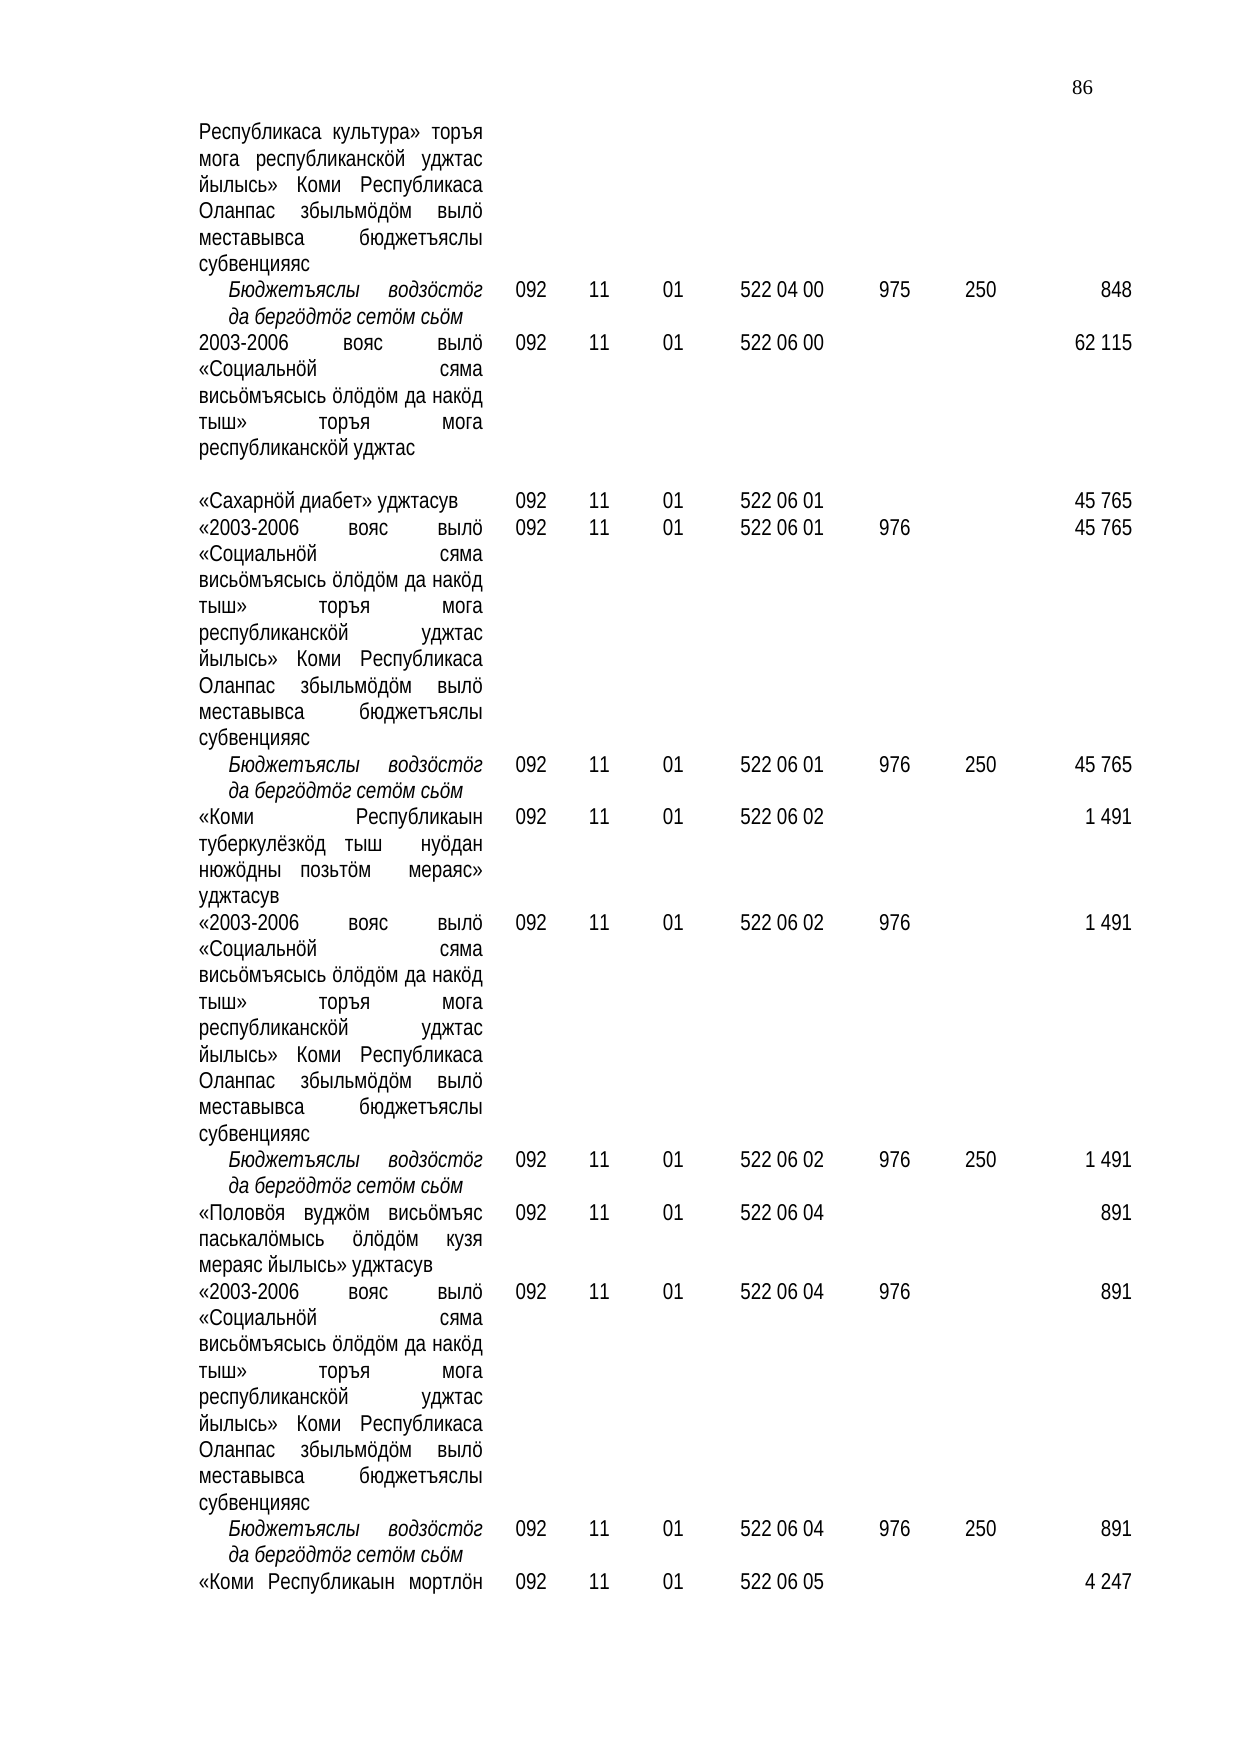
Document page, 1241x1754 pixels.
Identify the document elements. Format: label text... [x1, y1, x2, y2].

table_cell 62 115 [1021, 329, 1143, 487]
table_cell [1143, 909, 1240, 1146]
table_cell Бюджетъяслы водзöстöг да бергöдтöг сетöм сьöм [188, 1146, 494, 1199]
table_cell 092 [494, 487, 568, 513]
table_cell 01 [631, 1278, 716, 1515]
table_cell 1 491 [1021, 803, 1143, 909]
table_cell 092 [494, 1278, 568, 1515]
table_cell [941, 487, 1021, 513]
table_cell 522 06 01 [716, 487, 848, 513]
table_cell 01 [631, 514, 716, 751]
table_cell 11 [568, 487, 631, 513]
table_cell [1143, 276, 1240, 329]
table_cell «2003-2006 вояс вылö «Социальнöй сяма висьöмъясысь öлöдöм да накöд тыш» торъя мога республиканскöй уджтас йылысь» Коми Республикаса Оланпас збыльмöдöм вылö меставывса бюджетъяслы субвенцияяс [188, 514, 494, 751]
table_cell Бюджетъяслы водзöстöг да бергöдтöг сетöм сьöм [188, 276, 494, 329]
table_cell [716, 118, 848, 276]
table_cell 1 491 [1021, 1146, 1143, 1199]
table_cell 522 06 04 [716, 1199, 848, 1278]
table_cell 522 06 04 [716, 1278, 848, 1515]
table_cell 11 [568, 514, 631, 751]
table_cell 891 [1021, 1199, 1143, 1278]
table_cell 11 [568, 1199, 631, 1278]
table_cell 976 [849, 1515, 941, 1568]
table_cell 976 [849, 751, 941, 803]
table_cell 11 [568, 1515, 631, 1568]
table_cell [849, 487, 941, 513]
table_cell 976 [849, 1146, 941, 1199]
table_cell 11 [568, 1146, 631, 1199]
table_cell «2003-2006 вояс вылö «Социальнöй сяма висьöмъясысь öлöдöм да накöд тыш» торъя мога республиканскöй уджтас йылысь» Коми Республикаса Оланпас збыльмöдöм вылö меставывса бюджетъяслы субвенцияяс [188, 1278, 494, 1515]
table_cell Бюджетъяслы водзöстöг да бергöдтöг сетöм сьöм [188, 751, 494, 803]
table_cell 45 765 [1021, 514, 1143, 751]
table_cell 1 491 [1021, 909, 1143, 1146]
table_cell 092 [494, 803, 568, 909]
table_cell 976 [849, 514, 941, 751]
table_cell 01 [631, 909, 716, 1146]
table_cell [1143, 1515, 1240, 1568]
table_cell 11 [568, 1278, 631, 1515]
table_cell 092 [494, 514, 568, 751]
table_cell 522 06 02 [716, 909, 848, 1146]
table_cell [941, 1568, 1021, 1594]
table_cell 092 [494, 276, 568, 329]
table_cell 45 765 [1021, 487, 1143, 513]
table_cell 01 [631, 803, 716, 909]
table_cell «Коми Республикаын мортлöн [188, 1568, 494, 1594]
table_cell [941, 1199, 1021, 1278]
table_cell 01 [631, 487, 716, 513]
table_cell «Сахарнöй диабет» уджтасув [188, 487, 494, 513]
table_cell [1143, 487, 1240, 513]
table_cell 11 [568, 276, 631, 329]
table_cell [1143, 514, 1240, 751]
table_cell [1143, 329, 1240, 487]
table_cell [849, 803, 941, 909]
table_cell [494, 118, 568, 276]
table_cell 522 06 02 [716, 803, 848, 909]
table_cell 250 [941, 276, 1021, 329]
table_cell 848 [1021, 276, 1143, 329]
table_cell 092 [494, 909, 568, 1146]
table_cell Республикаса культура» торъя мога республиканскöй уджтас йылысь» Коми Республикаса Оланпас збыльмöдöм вылö меставывса бюджетъяслы субвенцияяс [188, 118, 494, 276]
table_cell 01 [631, 1515, 716, 1568]
table_cell 891 [1021, 1515, 1143, 1568]
table_cell 092 [494, 1199, 568, 1278]
table_cell 01 [631, 1146, 716, 1199]
table_cell 01 [631, 276, 716, 329]
table_cell [941, 909, 1021, 1146]
table_cell 976 [849, 909, 941, 1146]
table_cell [941, 803, 1021, 909]
table_cell 11 [568, 909, 631, 1146]
table_cell 092 [494, 1515, 568, 1568]
table_cell [1143, 1146, 1240, 1199]
table_cell 01 [631, 329, 716, 487]
table_cell «Коми Республикаын туберкулёзкöд тыш нуöдан нюжöдны позьтöм мераяс» уджтасув [188, 803, 494, 909]
table_cell 522 04 00 [716, 276, 848, 329]
table_cell 01 [631, 1568, 716, 1594]
table_cell [1021, 118, 1143, 276]
table_cell Бюджетъяслы водзöстöг да бергöдтöг сетöм сьöм [188, 1515, 494, 1568]
table_cell [849, 329, 941, 487]
table_cell 092 [494, 1146, 568, 1199]
table_cell 4 247 [1021, 1568, 1143, 1594]
table_cell 11 [568, 803, 631, 909]
table_cell 250 [941, 1146, 1021, 1199]
table_cell [631, 118, 716, 276]
table_cell [1143, 1199, 1240, 1278]
table_cell 250 [941, 751, 1021, 803]
table_cell [1143, 118, 1240, 276]
table_cell [849, 118, 941, 276]
table_cell [941, 1278, 1021, 1515]
table_cell 11 [568, 329, 631, 487]
table_cell [849, 1199, 941, 1278]
table_cell 092 [494, 751, 568, 803]
table_cell 522 06 04 [716, 1515, 848, 1568]
table_cell 522 06 02 [716, 1146, 848, 1199]
table_cell [941, 118, 1021, 276]
table_cell «2003-2006 вояс вылö «Социальнöй сяма висьöмъясысь öлöдöм да накöд тыш» торъя мога республиканскöй уджтас йылысь» Коми Республикаса Оланпас збыльмöдöм вылö меставывса бюджетъяслы субвенцияяс [188, 909, 494, 1146]
table_cell 01 [631, 751, 716, 803]
table_cell 45 765 [1021, 751, 1143, 803]
table_cell «Половöя вуджöм висьöмъяс паськалöмысь öлöдöм кузя мераяс йылысь» уджтасув [188, 1199, 494, 1278]
table_cell [941, 329, 1021, 487]
table_cell 2003-2006 вояс вылö «Социальнöй сяма висьöмъясысь öлöдöм да накöд тыш» торъя мога республиканскöй уджтас [188, 329, 494, 487]
table_cell 11 [568, 751, 631, 803]
table_cell 522 06 01 [716, 751, 848, 803]
table_cell 250 [941, 1515, 1021, 1568]
table_cell [1143, 751, 1240, 803]
table_cell 092 [494, 1568, 568, 1594]
table_cell [568, 118, 631, 276]
table_cell [941, 514, 1021, 751]
table_cell 522 06 05 [716, 1568, 848, 1594]
table_cell 522 06 00 [716, 329, 848, 487]
table_cell 891 [1021, 1278, 1143, 1515]
table_cell [1143, 1568, 1240, 1594]
table_cell [849, 1568, 941, 1594]
table_cell 11 [568, 1568, 631, 1594]
table_cell 01 [631, 1199, 716, 1278]
table_cell [1143, 1278, 1240, 1515]
table_cell 975 [849, 276, 941, 329]
table_cell 976 [849, 1278, 941, 1515]
table_cell [1143, 803, 1240, 909]
table_cell 092 [494, 329, 568, 487]
table_cell 522 06 01 [716, 514, 848, 751]
